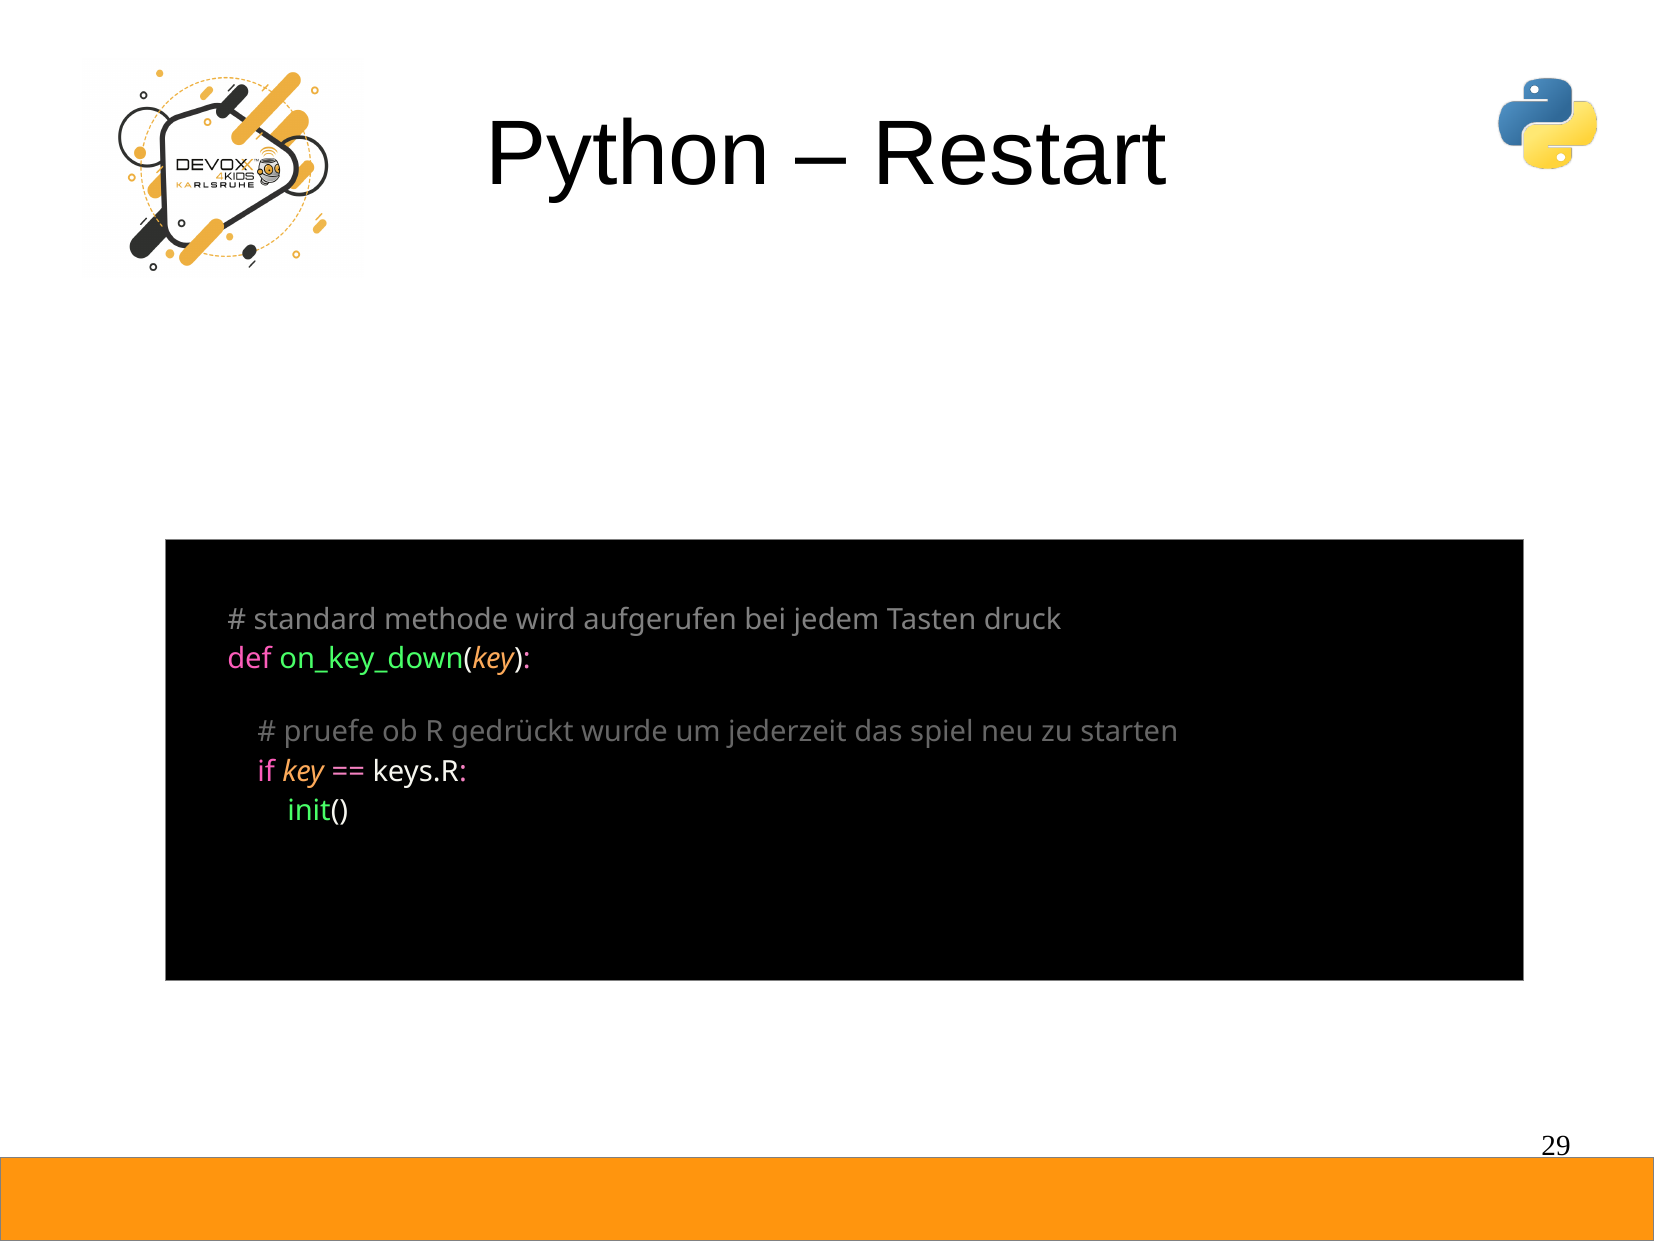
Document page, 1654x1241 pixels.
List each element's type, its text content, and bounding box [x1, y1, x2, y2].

picture [82, 58, 364, 278]
text_box [165, 539, 1524, 981]
text_box [0, 1157, 1654, 1241]
picture [1476, 58, 1619, 189]
text_box # standard methode wird aufgerufen bei jedem Tasten druck def on_key_down(key): # pruefe ob R gedrückt wurde um jederzeit das spiel neu zu starten if key == keys.R: init() [212, 590, 1501, 934]
title Python – Restart [82, 49, 1571, 257]
